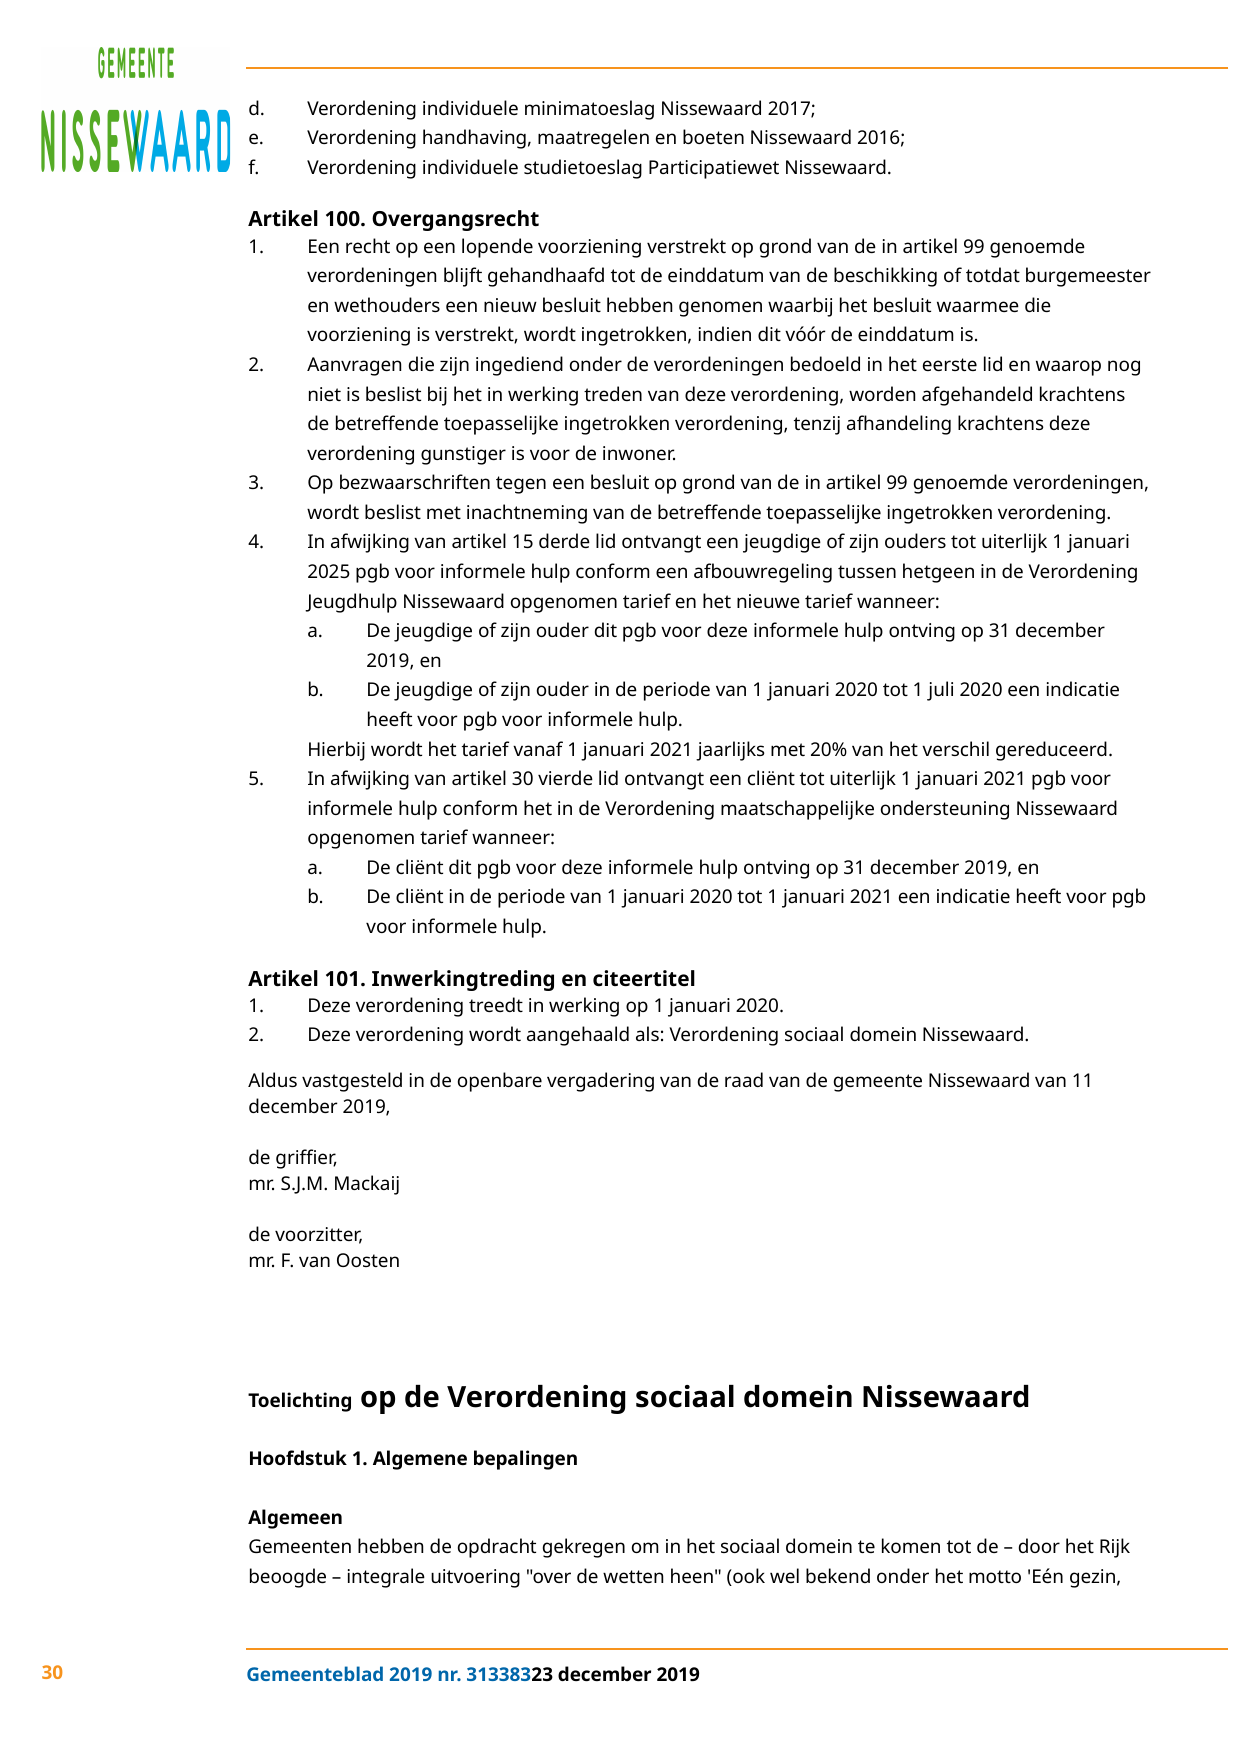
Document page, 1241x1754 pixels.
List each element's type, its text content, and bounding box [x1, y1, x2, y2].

list Op bezwaarschriften tegen een besluit op grond van de in artikel 99 genoemde verordeningen, wordt beslist met inachtneming van de betreffende toepasselijke ingetrokken verordening. [248, 469, 1152, 525]
text Toelichting op de Verordening sociaal domein Nissewaard [248, 1376, 1152, 1416]
text Algemeen [248, 1504, 1152, 1530]
list De jeugdige of zijn ouder in de periode van 1 januari 2020 tot 1 juli 2020 een indicatie heeft voor pgb voor informele hulp. [307, 677, 1152, 732]
text Aldus vastgesteld in de openbare vergadering van de raad van de gemeente Nissewaard van 11 december 2019, [248, 1067, 1152, 1119]
list De cliënt dit pgb voor deze informele hulp ontving op 31 december 2019, en [307, 854, 1152, 880]
picture [176, 157, 187, 172]
list Deze verordening wordt aangehaald als: Verordening sociaal domein Nissewaard. [248, 1022, 1152, 1047]
list De cliënt in de periode van 1 januari 2020 tot 1 januari 2021 een indicatie heeft voor pgb voor informele hulp. [307, 884, 1152, 939]
picture [200, 151, 206, 172]
text Artikel 100. Overgangsrecht [248, 204, 1152, 233]
list Aanvragen die zijn ingediend onder de verordeningen bedoeld in het eerste lid en waarop nog niet is beslist bij het in werking treden van deze verordening, worden afgehandeld krachtens de betreffende toepasselijke ingetrokken verordening, tenzij afhandeling krachtens deze verordening gunstiger is voor de inwoner. [248, 351, 1152, 466]
list De jeugdige of zijn ouder dit pgb voor deze informele hulp ontving op 31 december 2019, en [307, 617, 1152, 673]
text Gemeenten hebben de opdracht gekregen om in het sociaal domein te komen tot de – door het Rijk beoogde – integrale uitvoering "over de wetten heen" (ook wel bekend onder het motto 'Eén gezin, [248, 1534, 1152, 1589]
list Verordening individuele minimatoeslag Nissewaard 2017; [248, 95, 1152, 121]
list In afwijking van artikel 30 vierde lid ontvangt een cliënt tot uiterlijk 1 januari 2021 pgb voor informele hulp conform het in de Verordening maatschappelijke ondersteuning Nissewaard opgenomen tarief wanneer: [248, 765, 1152, 850]
list Verordening handhaving, maatregelen en boeten Nissewaard 2016; [248, 124, 1152, 150]
text Artikel 101. Inwerkingtreding en citeertitel [248, 964, 1152, 992]
text de voorzitter, [248, 1222, 1152, 1247]
text Hoofdstuk 1. Algemene bepalingen [248, 1445, 1152, 1471]
text de griffier, [248, 1144, 1152, 1170]
list Een recht op een lopende voorziening verstrekt op grond van de in artikel 99 genoemde verordeningen blijft gehandhaafd tot de einddatum van de beschikking of totdat burgemeester en wethouders een nieuw besluit hebben genomen waarbij het besluit waarmee die voorziening is verstrekt, wordt ingetrokken, indien dit vóór de einddatum is. [248, 233, 1152, 347]
picture [201, 122, 206, 138]
list In afwijking van artikel 15 derde lid ontvangt een jeugdige of zijn ouders tot uiterlijk 1 januari 2025 pgb voor informele hulp conform een afbouwregeling tussen hetgeen in de Verordening Jeugdhulp Nissewaard opgenomen tarief en het nieuwe tarief wanneer: [248, 529, 1152, 613]
list Verordening individuele studietoeslag Participatiewet Nissewaard. [248, 154, 1152, 180]
text mr. F. van Oosten [248, 1247, 1152, 1273]
text mr. S.J.M. Mackaij [248, 1170, 1152, 1196]
picture [222, 122, 227, 160]
picture [41, 47, 231, 172]
list Hierbij wordt het tarief vanaf 1 januari 2021 jaarlijks met 20% van het verschil gereduceerd. [248, 736, 1152, 761]
list Deze verordening treedt in werking op 1 januari 2020. [248, 992, 1152, 1018]
picture [154, 157, 165, 172]
